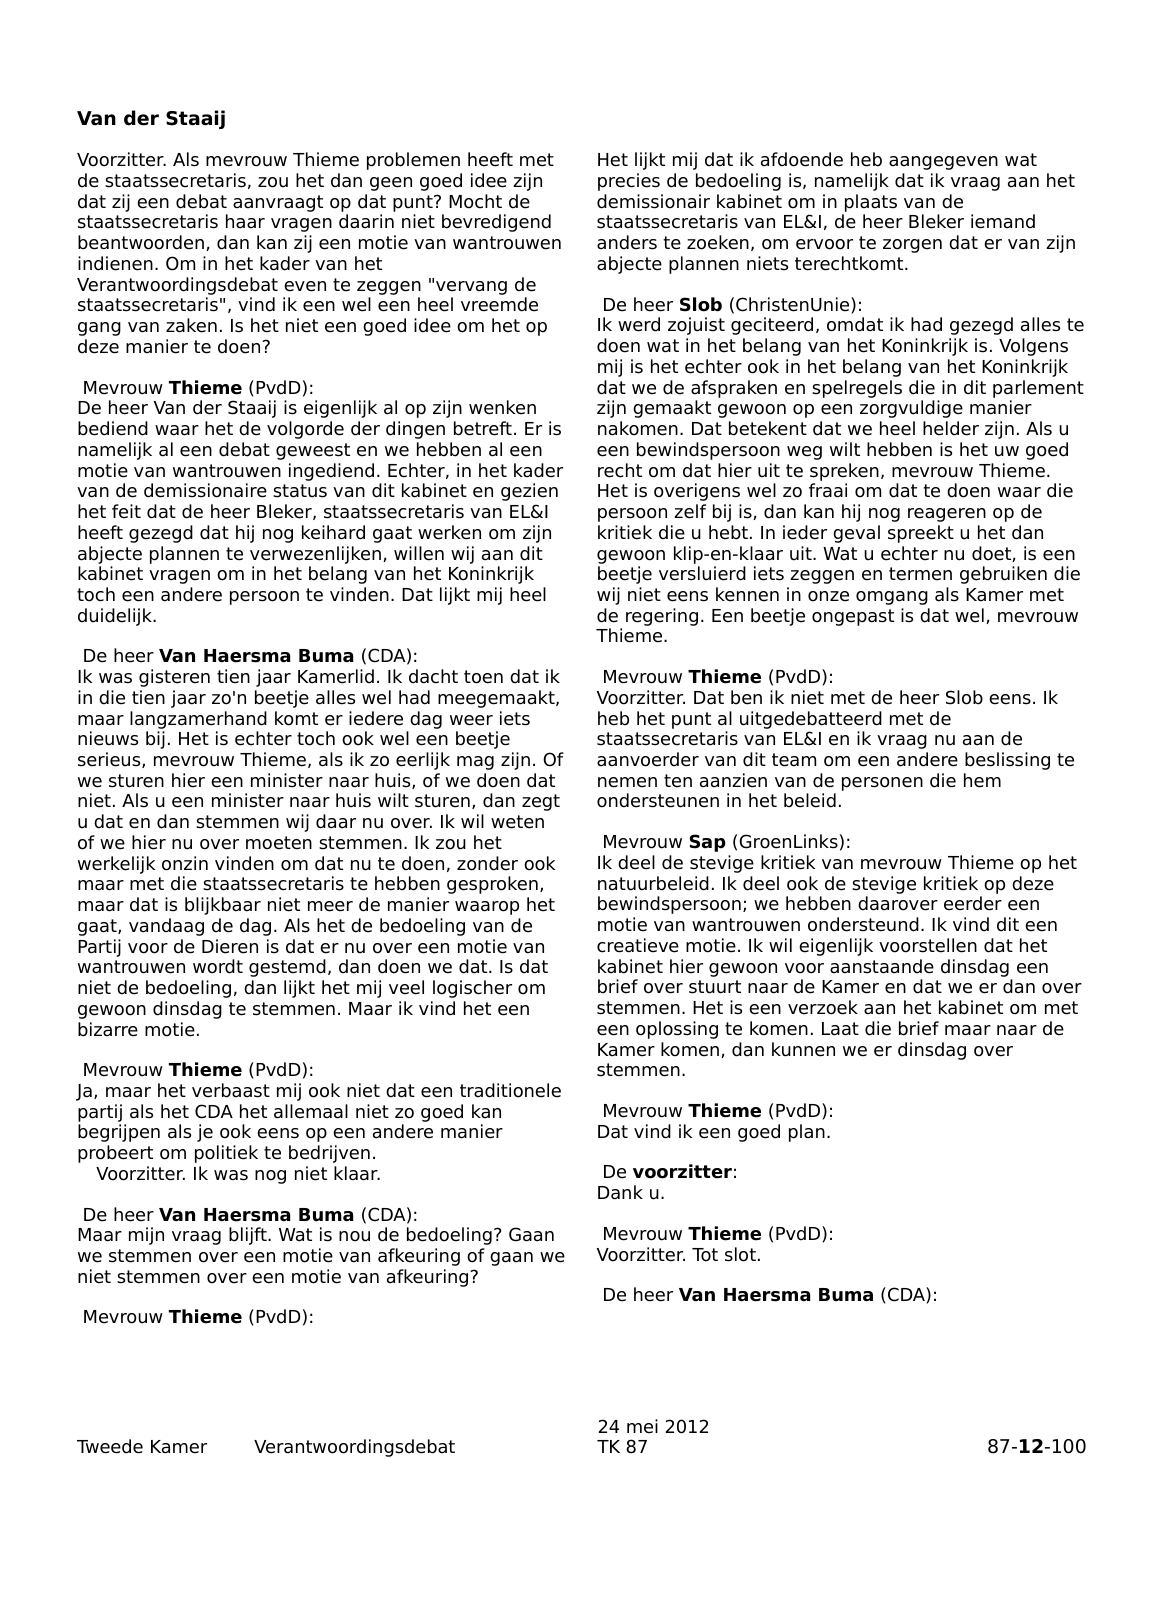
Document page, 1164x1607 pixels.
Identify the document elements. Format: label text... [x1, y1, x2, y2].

text Ja, maar het verbaast mij ook niet dat een traditionele partij als het CDA het allemaal niet zo goed kan begrijpen als je ook eens op een andere manier probeert om politiek te bedrijven. [77, 1081, 567, 1164]
text Voorzitter. Tot slot. [596, 1244, 1087, 1265]
text Dat vind ik een goed plan. [596, 1122, 1087, 1142]
text Dank u. [596, 1183, 1087, 1204]
text De voorzitter: [596, 1162, 1087, 1183]
text De heer Van Haersma Buma (CDA): [596, 1285, 1087, 1306]
text Ik was gisteren tien jaar Kamerlid. Ik dacht toen dat ik in die tien jaar zo'n beetje alles wel had meegemaakt, maar langzamerhand komt er iedere dag weer iets nieuws bij. Het is echter toch ook wel een beetje serieus, mevrouw Thieme, als ik zo eerlijk mag zijn. Of we sturen hier een minister naar huis, of we doen dat niet. Als u een minister naar huis wilt sturen, dan zegt u dat en dan stemmen wij daar nu over. Ik wil weten of we hier nu over moeten stemmen. Ik zou het werkelijk onzin vinden om dat nu te doen, zonder ook maar met die staatssecretaris te hebben gesproken, maar dat is blijkbaar niet meer de manier waarop het gaat, vandaag de dag. Als het de bedoeling van de Partij voor de Dieren is dat er nu over een motie van wantrouwen wordt gestemd, dan doen we dat. Is dat niet de bedoeling, dan lijkt het mij veel logischer om gewoon dinsdag te stemmen. Maar ik vind het een bizarre motie. [77, 667, 567, 1040]
text Voorzitter. Dat ben ik niet met de heer Slob eens. Ik heb het punt al uitgedebatteerd met de staatssecretaris van EL&I en ik vraag nu aan de aanvoerder van dit team om een andere beslissing te nemen ten aanzien van de personen die hem ondersteunen in het beleid. [596, 688, 1087, 812]
text Voorzitter. Als mevrouw Thieme problemen heeft met de staatssecretaris, zou het dan geen goed idee zijn dat zij een debat aanvraagt op dat punt? Mocht de staatssecretaris haar vragen daarin niet bevredigend beantwoorden, dan kan zij een motie van wantrouwen indienen. Om in het kader van het Verantwoordingsdebat even te zeggen "vervang de staatssecretaris", vind ik een wel een heel vreemde gang van zaken. Is het niet een goed idee om het op deze manier te doen? [77, 150, 567, 357]
text Het lijkt mij dat ik afdoende heb aangegeven wat precies de bedoeling is, namelijk dat ik vraag aan het demissionair kabinet om in plaats van de staatssecretaris van EL&I, de heer Bleker iemand anders te zoeken, om ervoor te zorgen dat er van zijn abjecte plannen niets terechtkomt. [596, 150, 1087, 274]
text Mevrouw Sap (GroenLinks): [596, 832, 1087, 853]
text Ik deel de stevige kritiek van mevrouw Thieme op het natuurbeleid. Ik deel ook de stevige kritiek op deze bewindspersoon; we hebben daarover eerder een motie van wantrouwen ondersteund. Ik vind dit een creatieve motie. Ik wil eigenlijk voorstellen dat het kabinet hier gewoon voor aanstaande dinsdag een brief over stuurt naar de Kamer en dat we er dan over stemmen. Het is een verzoek aan het kabinet om met een oplossing te komen. Laat die brief maar naar de Kamer komen, dan kunnen we er dinsdag over stemmen. [596, 853, 1087, 1081]
text De heer Slob (ChristenUnie): [596, 294, 1087, 315]
text De heer Van der Staaij is eigenlijk al op zijn wenken bediend waar het de volgorde der dingen betreft. Er is namelijk al een debat geweest en we hebben al een motie van wantrouwen ingediend. Echter, in het kader van de demissionaire status van dit kabinet en gezien het feit dat de heer Bleker, staatssecretaris van EL&I heeft gezegd dat hij nog keihard gaat werken om zijn abjecte plannen te verwezenlijken, willen wij aan dit kabinet vragen om in het belang van het Koninkrijk toch een andere persoon te vinden. Dat lijkt mij heel duidelijk. [77, 398, 567, 626]
text Ik werd zojuist geciteerd, omdat ik had gezegd alles te doen wat in het belang van het Koninkrijk is. Volgens mij is het echter ook in het belang van het Koninkrijk dat we de afspraken en spelregels die in dit parlement zijn gemaakt gewoon op een zorgvuldige manier nakomen. Dat betekent dat we heel helder zijn. Als u een bewindspersoon weg wilt hebben is het uw goed recht om dat hier uit te spreken, mevrouw Thieme. Het is overigens wel zo fraai om dat te doen waar die persoon zelf bij is, dan kan hij nog reageren op de kritiek die u hebt. In ieder geval spreekt u het dan gewoon klip-en-klaar uit. Wat u echter nu doet, is een beetje versluierd iets zeggen en termen gebruiken die wij niet eens kennen in onze omgang als Kamer met de regering. Een beetje ongepast is dat wel, mevrouw Thieme. [596, 315, 1087, 647]
text Mevrouw Thieme (PvdD): [596, 667, 1087, 688]
text Mevrouw Thieme (PvdD): [77, 1060, 567, 1081]
text Maar mijn vraag blijft. Wat is nou de bedoeling? Gaan we stemmen over een motie van afkeuring of gaan we niet stemmen over een motie van afkeuring? [77, 1225, 567, 1287]
text Mevrouw Thieme (PvdD): [596, 1224, 1087, 1244]
text Mevrouw Thieme (PvdD): [77, 1307, 567, 1328]
text Mevrouw Thieme (PvdD): [596, 1101, 1087, 1122]
text De heer Van Haersma Buma (CDA): [77, 1204, 567, 1225]
text Voorzitter. Ik was nog niet klaar. [77, 1164, 567, 1184]
text De heer Van Haersma Buma (CDA): [77, 646, 567, 667]
text Mevrouw Thieme (PvdD): [77, 377, 567, 398]
